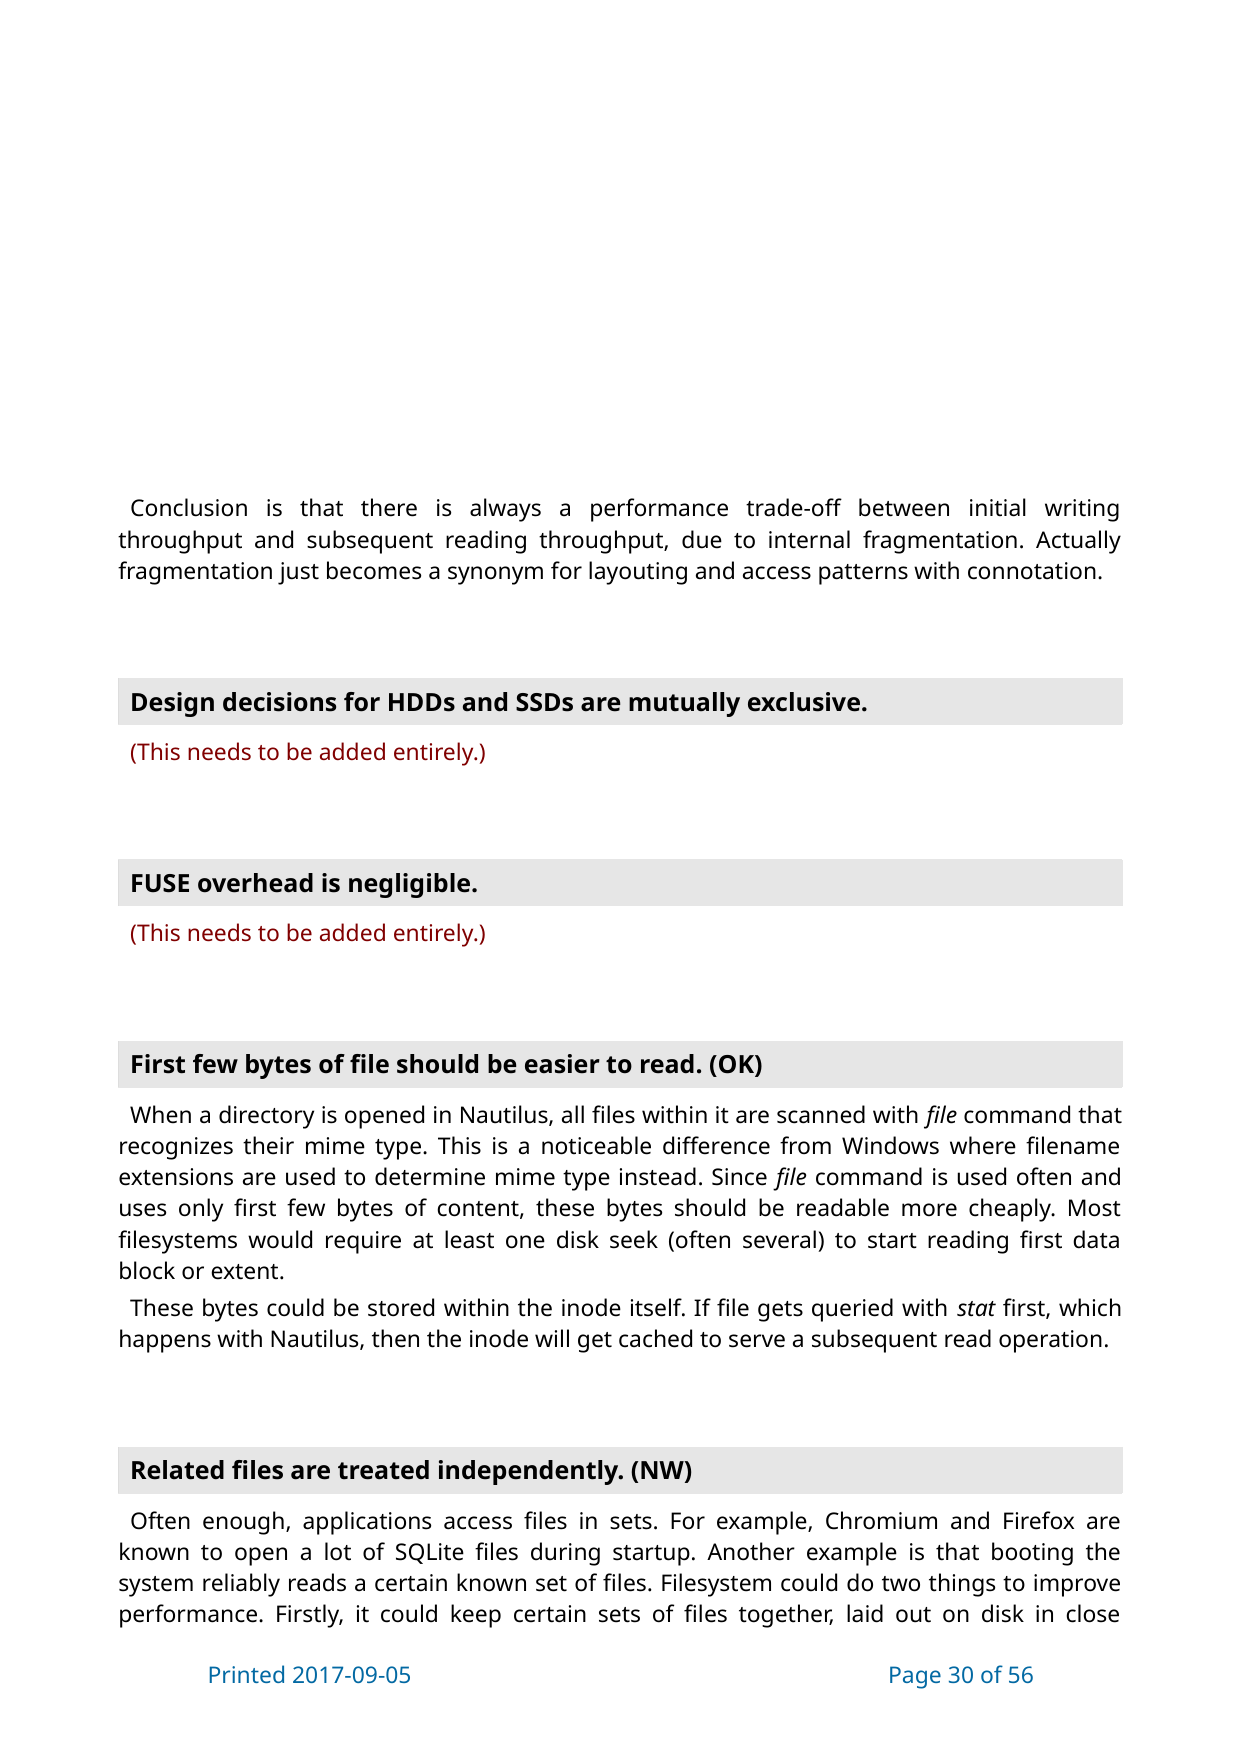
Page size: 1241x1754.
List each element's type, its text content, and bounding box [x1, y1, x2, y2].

subtitle Related files are treated independently. (NW) [119, 1448, 1122, 1493]
text When a directory is opened in Nautilus, all files within it are scanned with file command that recognizes their mime type. This is a noticeable difference from Windows where filename extensions are used to determine mime type instead. Since file command is used often and uses only first few bytes of content, these bytes should be readable more cheaply. Most filesystems would require at least one disk seek (often several) to start reading first data block or extent. [118, 1099, 1122, 1286]
subtitle Design decisions for HDDs and SSDs are mutually exclusive. [119, 679, 1122, 724]
text These bytes could be stored within the inode itself. If file gets queried with stat first, which happens with Nautilus, then the inode will get cached to serve a subsequent read operation. [118, 1292, 1122, 1354]
text (This needs to be added entirely.) [118, 736, 1122, 767]
subtitle FUSE overhead is negligible. [119, 861, 1122, 905]
text Conclusion is that there is always a performance trade-off between initial writing throughput and subsequent reading throughput, due to internal fragmentation. Actually fragmentation just becomes a synonym for layouting and access patterns with connotation. [118, 492, 1122, 586]
text (This needs to be added entirely.) [118, 917, 1122, 949]
subtitle First few bytes of file should be easier to read. (OK) [119, 1042, 1122, 1087]
text Often enough, applications access files in sets. For example, Chromium and Firefox are known to open a lot of SQLite files during startup. Another example is that booting the system reliably reads a certain known set of files. Filesystem could do two things to improve performance. Firstly, it could keep certain sets of files together, laid out on disk in close [118, 1504, 1122, 1629]
